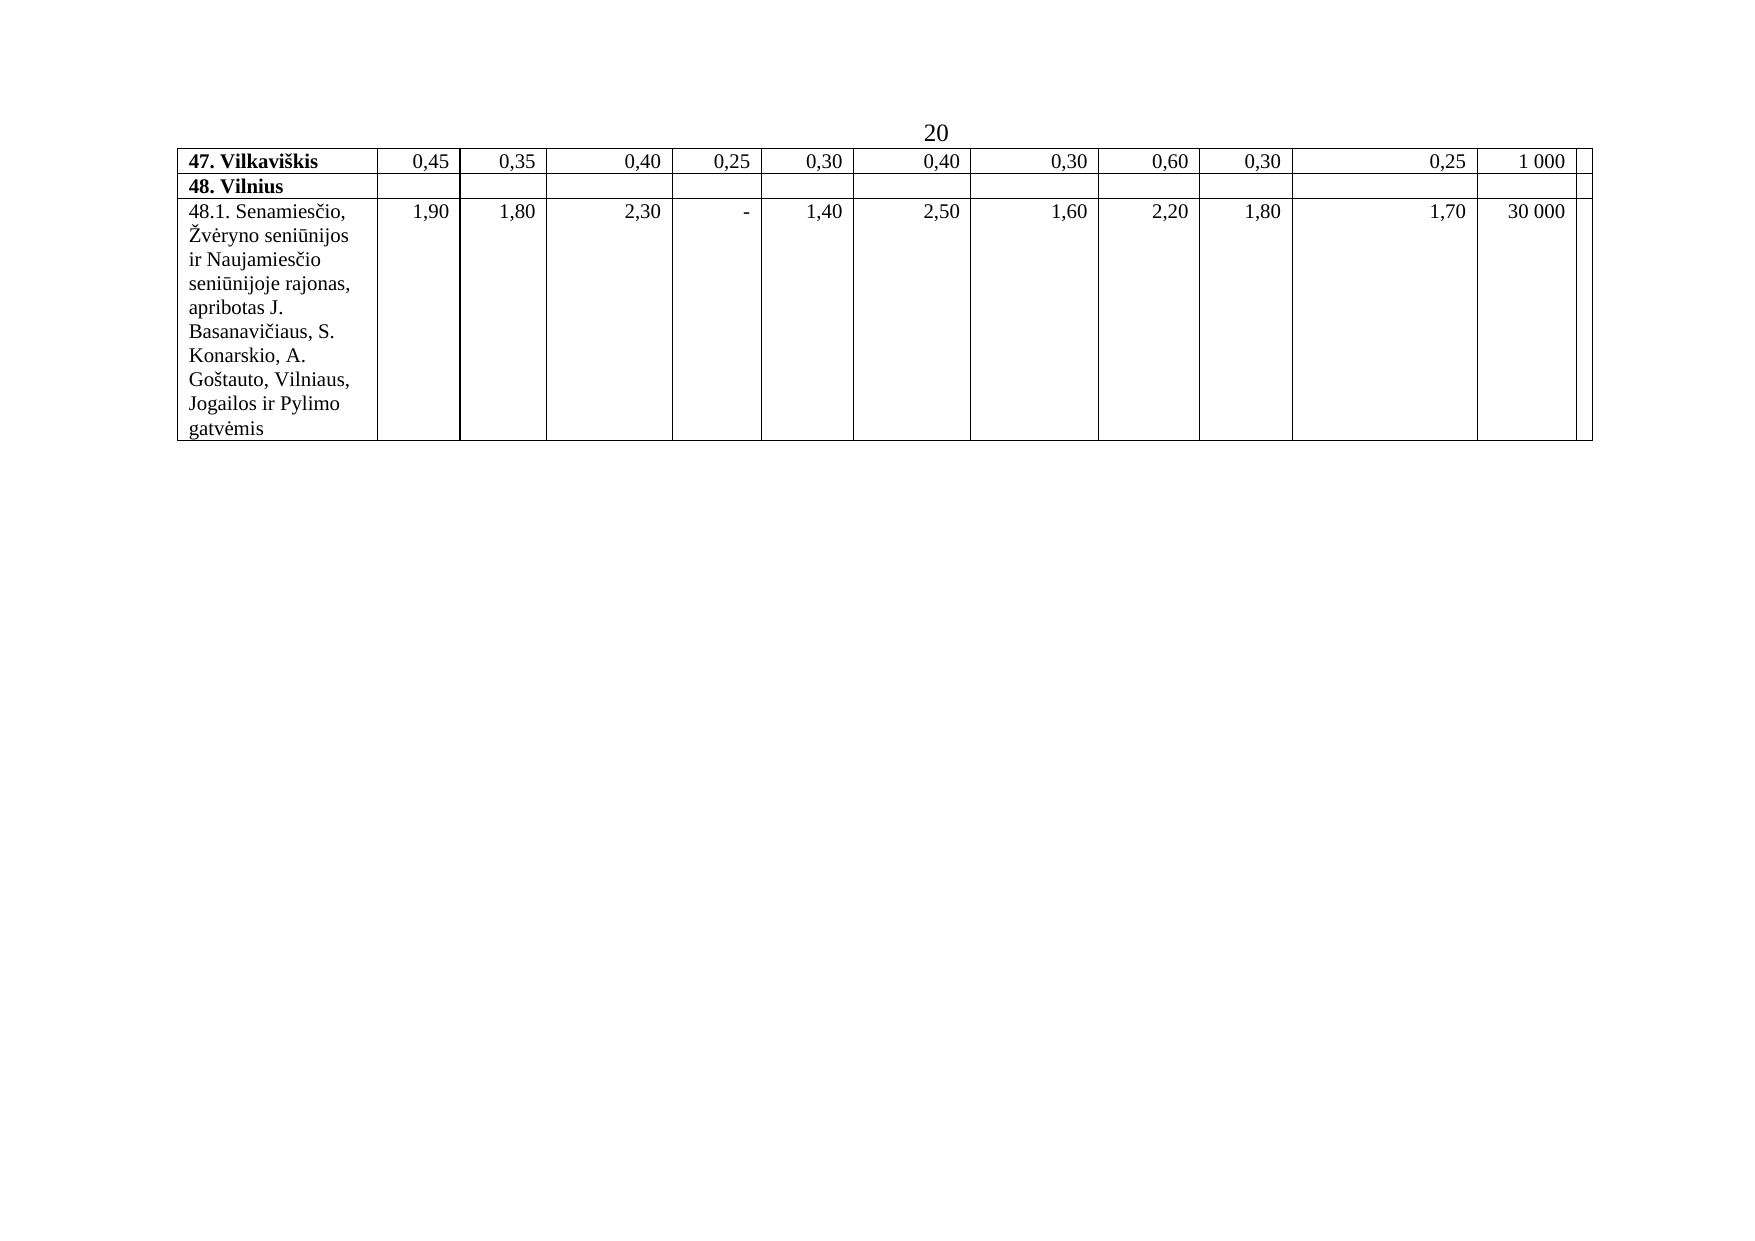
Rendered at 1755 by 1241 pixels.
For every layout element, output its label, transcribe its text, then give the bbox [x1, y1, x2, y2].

table_cell 0,25 [673, 149, 761, 173]
table_cell 0,35 [461, 149, 546, 173]
table_cell 0,45 [378, 149, 459, 173]
table_cell 1,80 [461, 199, 546, 439]
table_cell 2,30 [547, 199, 672, 439]
table_cell 1,80 [1200, 199, 1292, 439]
table_cell [854, 174, 970, 198]
table_cell 1,40 [762, 199, 853, 439]
table_cell 2,20 [1099, 199, 1199, 439]
table_cell 47. Vilkaviškis [178, 149, 377, 173]
table_cell 0,25 [1293, 149, 1477, 173]
table_cell [673, 174, 761, 198]
table_cell 0,40 [547, 149, 672, 173]
table_cell [461, 174, 546, 198]
table_cell [1577, 149, 1592, 173]
table_cell [547, 174, 672, 198]
table_cell 48. Vilnius [178, 174, 377, 198]
table_cell [1577, 174, 1592, 198]
table_cell 0,40 [854, 149, 970, 173]
table_cell [1478, 174, 1576, 198]
table_cell [971, 174, 1098, 198]
table_cell 0,60 [1099, 149, 1199, 173]
table_cell [1577, 199, 1592, 439]
table_cell 1,70 [1293, 199, 1477, 439]
table_cell - [673, 199, 761, 439]
table_cell [1099, 174, 1199, 198]
table_cell 2,50 [854, 199, 970, 439]
table_cell 0,30 [1200, 149, 1292, 173]
table_cell 1 000 [1478, 149, 1576, 173]
table_cell 48.1. Senamiesčio, Žvėryno seniūnijos ir Naujamiesčio seniūnijoje rajonas, apribotas J. Basanavičiaus, S. Konarskio, A. Goštauto, Vilniaus, Jogailos ir Pylimo gatvėmis [178, 199, 377, 439]
table_cell [1200, 174, 1292, 198]
table_cell [1293, 174, 1477, 198]
table_cell 1,90 [378, 199, 459, 439]
table_cell [762, 174, 853, 198]
table_cell 0,30 [762, 149, 853, 173]
table_cell [378, 174, 459, 198]
table_cell 0,30 [971, 149, 1098, 173]
table_cell 1,60 [971, 199, 1098, 439]
table_cell 30 000 [1478, 199, 1576, 439]
